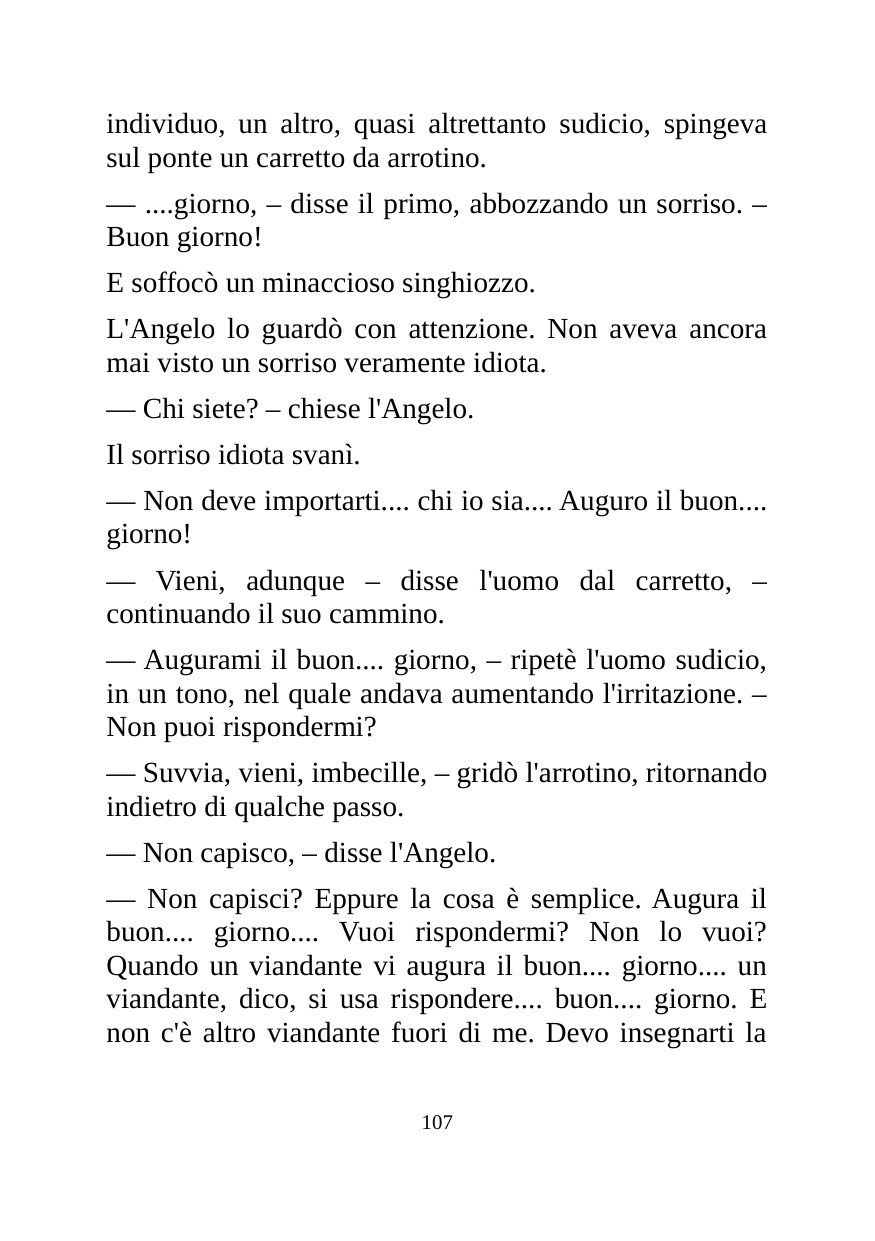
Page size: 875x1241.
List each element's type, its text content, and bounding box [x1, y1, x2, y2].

text — Non deve importarti.... chi io sia.... Auguro il buon.... giorno! [106, 483, 768, 550]
text — Augurami il buon.... giorno, – ripetè l'uomo sudicio, in un tono, nel quale andava aumentando l'irritazione. – Non puoi rispondermi? [106, 642, 768, 743]
text — ....giorno, – disse il primo, abbozzando un sorriso. – Buon giorno! [106, 186, 768, 253]
text — Suvvia, vieni, imbecille, – gridò l'arrotino, ritornando indietro di qualche passo. [106, 755, 768, 822]
text — Non capisci? Eppure la cosa è semplice. Augura il buon.... giorno.... Vuoi rispondermi? Non lo vuoi? Quando un viandante vi augura il buon.... giorno.... un viandante, dico, si usa rispondere.... buon.... giorno. E non c'è altro viandante fuori di me. Devo insegnarti la [106, 881, 768, 1049]
text Il sorriso idiota svanì. [106, 437, 768, 471]
text individuo, un altro, quasi altrettanto sudicio, spingeva sul ponte un carretto da arrotino. [106, 106, 768, 173]
text — Chi siete? – chiese l'Angelo. [106, 391, 768, 424]
text — Vieni, adunque – disse l'uomo dal carretto, – continuando il suo cammino. [106, 563, 768, 630]
text — Non capisco, – disse l'Angelo. [106, 835, 768, 868]
text L'Angelo lo guardò con attenzione. Non aveva ancora mai visto un sorriso veramente idiota. [106, 311, 768, 378]
text E soffocò un minaccioso singhiozzo. [106, 265, 768, 299]
